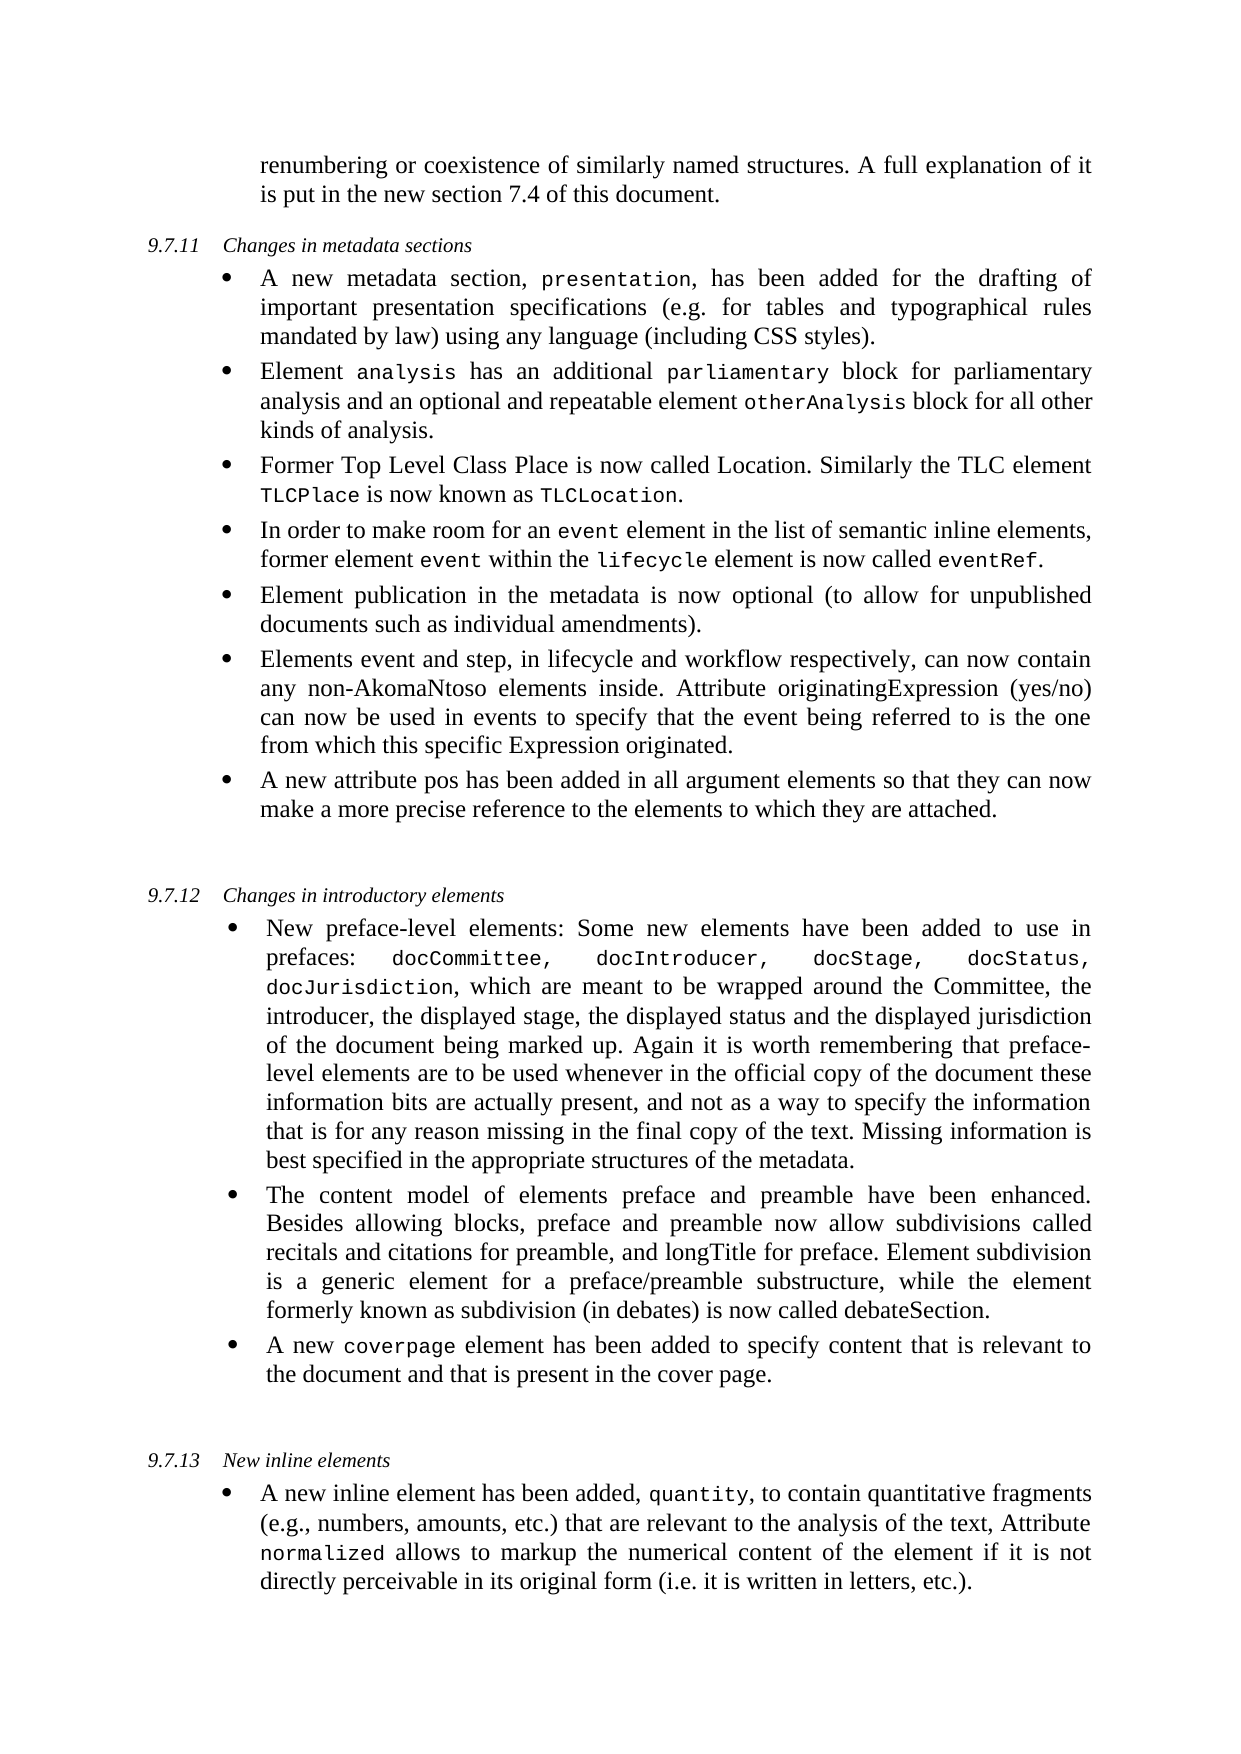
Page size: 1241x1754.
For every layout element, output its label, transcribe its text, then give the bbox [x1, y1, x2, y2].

list In order to make room for an event element in the list of semantic inline elements, former element event within the lifecycle element is now called eventRef. [222, 515, 1092, 574]
list A new coverpage element has been added to specify content that is relevant to the document and that is present in the cover page. [228, 1330, 1092, 1388]
list A new inline element has been added, quantity, to contain quantitative fragments (e.g., numbers, amounts, etc.) that are relevant to the analysis of the text, Attribute normalized allows to markup the numerical content of the element if it is not directly perceivable in its original form (i.e. it is written in letters, etc.). [222, 1478, 1092, 1595]
list Former Top Level Class Place is now called Location. Similarly the TLC element TLCPlace is now known as TLCLocation. [222, 450, 1092, 509]
subtitle Changes in metadata sections [148, 232, 1092, 257]
subtitle New inline elements [148, 1448, 1092, 1472]
list renumbering or coexistence of similarly named structures. A full explanation of it is put in the new section 7.4 of this document. [222, 150, 1092, 207]
list New preface-level elements: Some new elements have been added to use in prefaces: docCommittee, docIntroducer, docStage, docStatus, docJurisdiction, which are meant to be wrapped around the Committee, the introducer, the displayed stage, the displayed status and the displayed jurisdiction of the document being marked up. Again it is worth remembering that preface-level elements are to be used whenever in the official copy of the document these information bits are actually present, and not as a way to specify the information that is for any reason missing in the final copy of the text. Missing information is best specified in the appropriate structures of the metadata. [228, 913, 1092, 1173]
subtitle Changes in introductory elements [148, 883, 1092, 907]
list Elements event and step, in lifecycle and workflow respectively, can now contain any non-AkomaNtoso elements inside. Attribute originatingExpression (yes/no) can now be used in events to specify that the event being referred to is the one from which this specific Expression originated. [222, 644, 1092, 759]
list Element publication in the metadata is now optional (to allow for unpublished documents such as individual amendments). [222, 580, 1092, 638]
list Element analysis has an additional parliamentary block for parliamentary analysis and an optional and repeatable element otherAnalysis block for all other kinds of analysis. [222, 356, 1092, 444]
list A new metadata section, presentation, has been added for the drafting of important presentation specifications (e.g. for tables and typographical rules mandated by law) using any language (including CSS styles). [222, 263, 1092, 350]
list A new attribute pos has been added in all argument elements so that they can now make a more precise reference to the elements to which they are attached. [222, 765, 1092, 823]
list The content model of elements preface and preamble have been enhanced. Besides allowing blocks, preface and preamble now allow subdivisions called recitals and citations for preamble, and longTitle for preface. Element subdivision is a generic element for a preface/preamble substructure, while the element formerly known as subdivision (in debates) is now called debateSection. [228, 1180, 1092, 1323]
